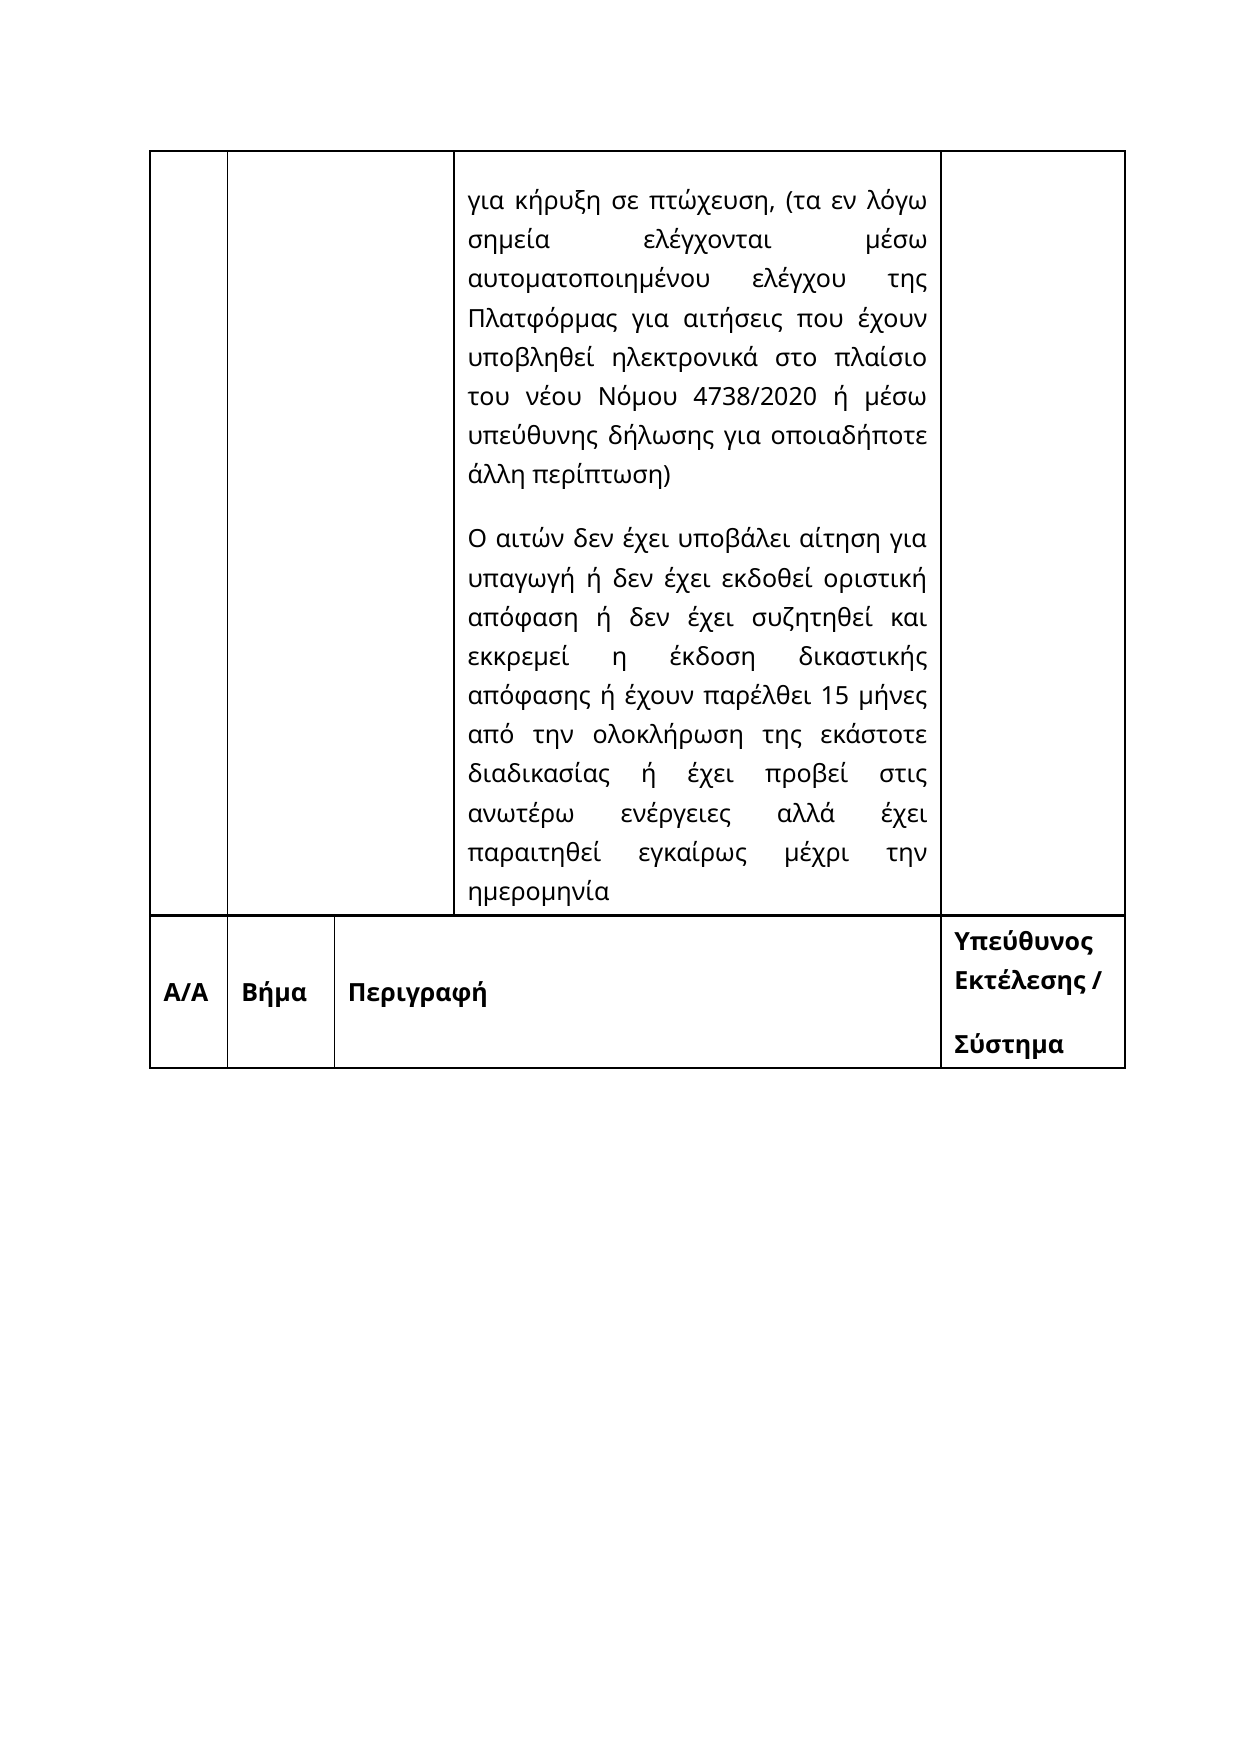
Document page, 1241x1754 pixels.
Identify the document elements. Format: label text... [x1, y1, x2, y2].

table_cell [228, 152, 453, 914]
table_header Α/Α [151, 917, 227, 1067]
table_cell για κήρυξη σε πτώχευση, (τα εν λόγω σημεία ελέγχονται μέσω αυτοματοποιημένου ελέγχου της Πλατφόρμας για αιτήσεις που έχουν υποβληθεί ηλεκτρονικά στο πλαίσιο του νέου Νόμου 4738/2020 ή μέσω υπεύθυνης δήλωσης για οποιαδήποτε άλλη περίπτωση) Ο αιτών δεν έχει υποβάλει αίτηση για υπαγωγή ή δεν έχει εκδοθεί οριστική απόφαση ή δεν έχει συζητηθεί και εκκρεμεί η έκδοση δικαστικής απόφασης ή έχουν παρέλθει 15 μήνες από την ολοκλήρωση της εκάστοτε διαδικασίας ή έχει προβεί στις ανωτέρω ενέργειες αλλά έχει παραιτηθεί εγκαίρως μέχρι την ημερομηνία [455, 152, 940, 914]
table_header Βήμα [228, 917, 334, 1067]
table_cell [942, 152, 1124, 914]
table_header Υπεύθυνος Εκτέλεσης / Σύστημα [942, 917, 1124, 1067]
table_cell [151, 152, 227, 914]
table_header Περιγραφή [335, 917, 940, 1067]
